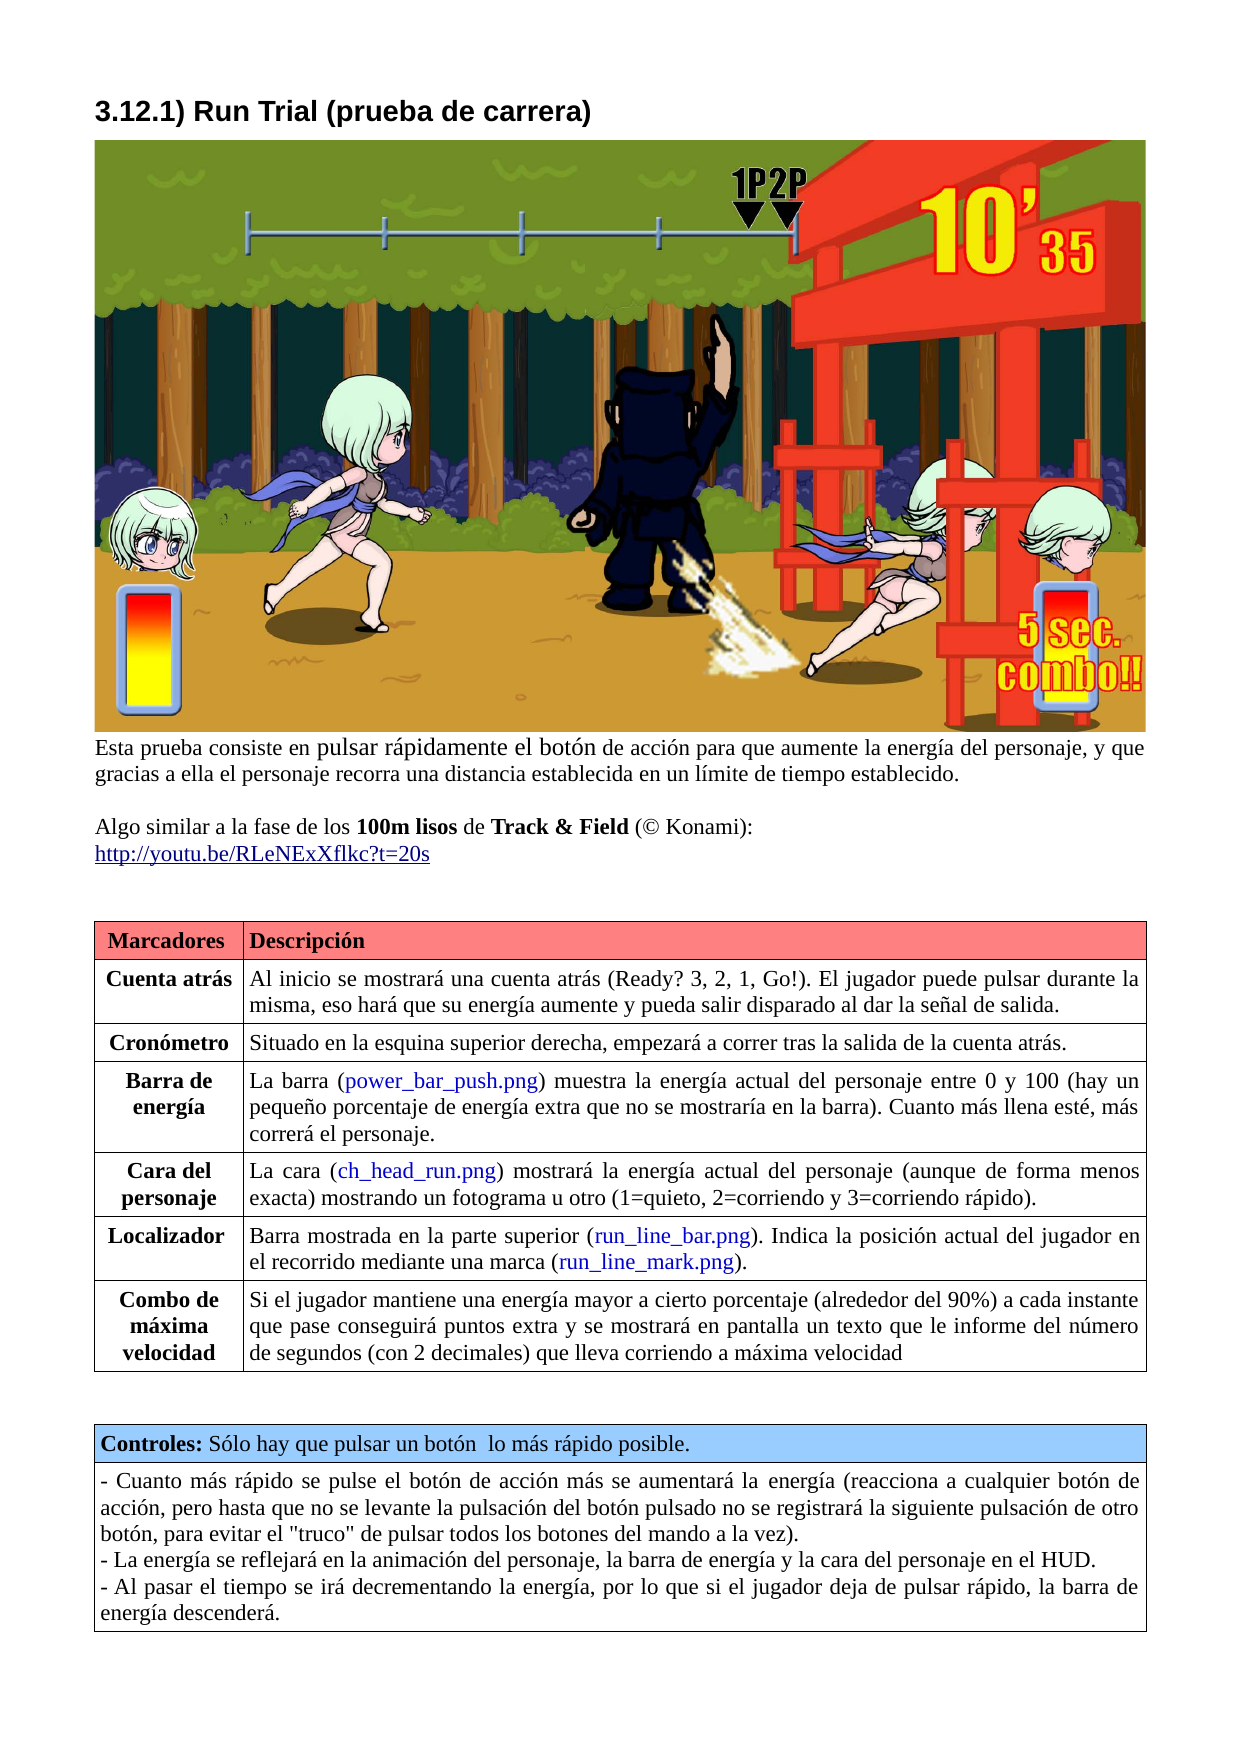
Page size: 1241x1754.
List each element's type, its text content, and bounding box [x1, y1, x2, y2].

text Esta prueba consiste en pulsar rápidamente el botón de acción para que aumente la energía del personaje, y que gracias a ella el personaje recorra una distancia establecida en un límite de tiempo establecido. [94, 732, 1146, 787]
table_header Descripción [244, 922, 1146, 959]
table_cell Localizador [95, 1217, 243, 1280]
text http://youtu.be/RLeNExXflkc?t=20s [94, 839, 1146, 866]
subtitle 3.12.1) Run Trial (prueba de carrera) [94, 94, 1146, 128]
table_cell Barra de energía [95, 1062, 243, 1152]
table_cell Cuenta atrás [95, 960, 243, 1023]
table_cell - Cuanto más rápido se pulse el botón de acción más se aumentará la energía (reacciona a cualquier botón de acción, pero hasta que no se levante la pulsación del botón pulsado no se registrará la siguiente pulsación de otro botón, para evitar el "truco" de pulsar todos los botones del mando a la vez). - La energía se reflejará en la animación del personaje, la barra de energía y la cara del personaje en el HUD. - Al pasar el tiempo se irá decrementando la energía, por lo que si el jugador deja de pulsar rápido, la barra de energía descenderá. [95, 1463, 1146, 1631]
table_cell Cronómetro [95, 1024, 243, 1061]
table_header Marcadores [95, 922, 243, 959]
table_cell Barra mostrada en la parte superior (run_line_bar.png). Indica la posición actual del jugador en el recorrido mediante una marca (run_line_mark.png). [244, 1217, 1146, 1280]
text Algo similar a la fase de los 100m lisos de Track & Field (© Konami): [94, 813, 1146, 839]
table_cell La barra (power_bar_push.png) muestra la energía actual del personaje entre 0 y 100 (hay un pequeño porcentaje de energía extra que no se mostraría en la barra). Cuanto más llena esté, más correrá el personaje. [244, 1062, 1146, 1152]
table_cell Si el jugador mantiene una energía mayor a cierto porcentaje (alrededor del 90%) a cada instante que pase conseguirá puntos extra y se mostrará en pantalla un texto que le informe del número de segundos (con 2 decimales) que lleva corriendo a máxima velocidad [244, 1281, 1146, 1371]
table_cell Cara del personaje [95, 1153, 243, 1216]
table_cell La cara (ch_head_run.png) mostrará la energía actual del personaje (aunque de forma menos exacta) mostrando un fotograma u otro (1=quieto, 2=corriendo y 3=corriendo rápido). [244, 1153, 1146, 1216]
table_cell Situado en la esquina superior derecha, empezará a correr tras la salida de la cuenta atrás. [244, 1024, 1146, 1061]
table_header Controles: Sólo hay que pulsar un botón lo más rápido posible. [95, 1425, 1146, 1462]
picture [94, 140, 1146, 732]
table_cell Combo de máxima velocidad [95, 1281, 243, 1371]
table_cell Al inicio se mostrará una cuenta atrás (Ready? 3, 2, 1, Go!). El jugador puede pulsar durante la misma, eso hará que su energía aumente y pueda salir disparado al dar la señal de salida. [244, 960, 1146, 1023]
